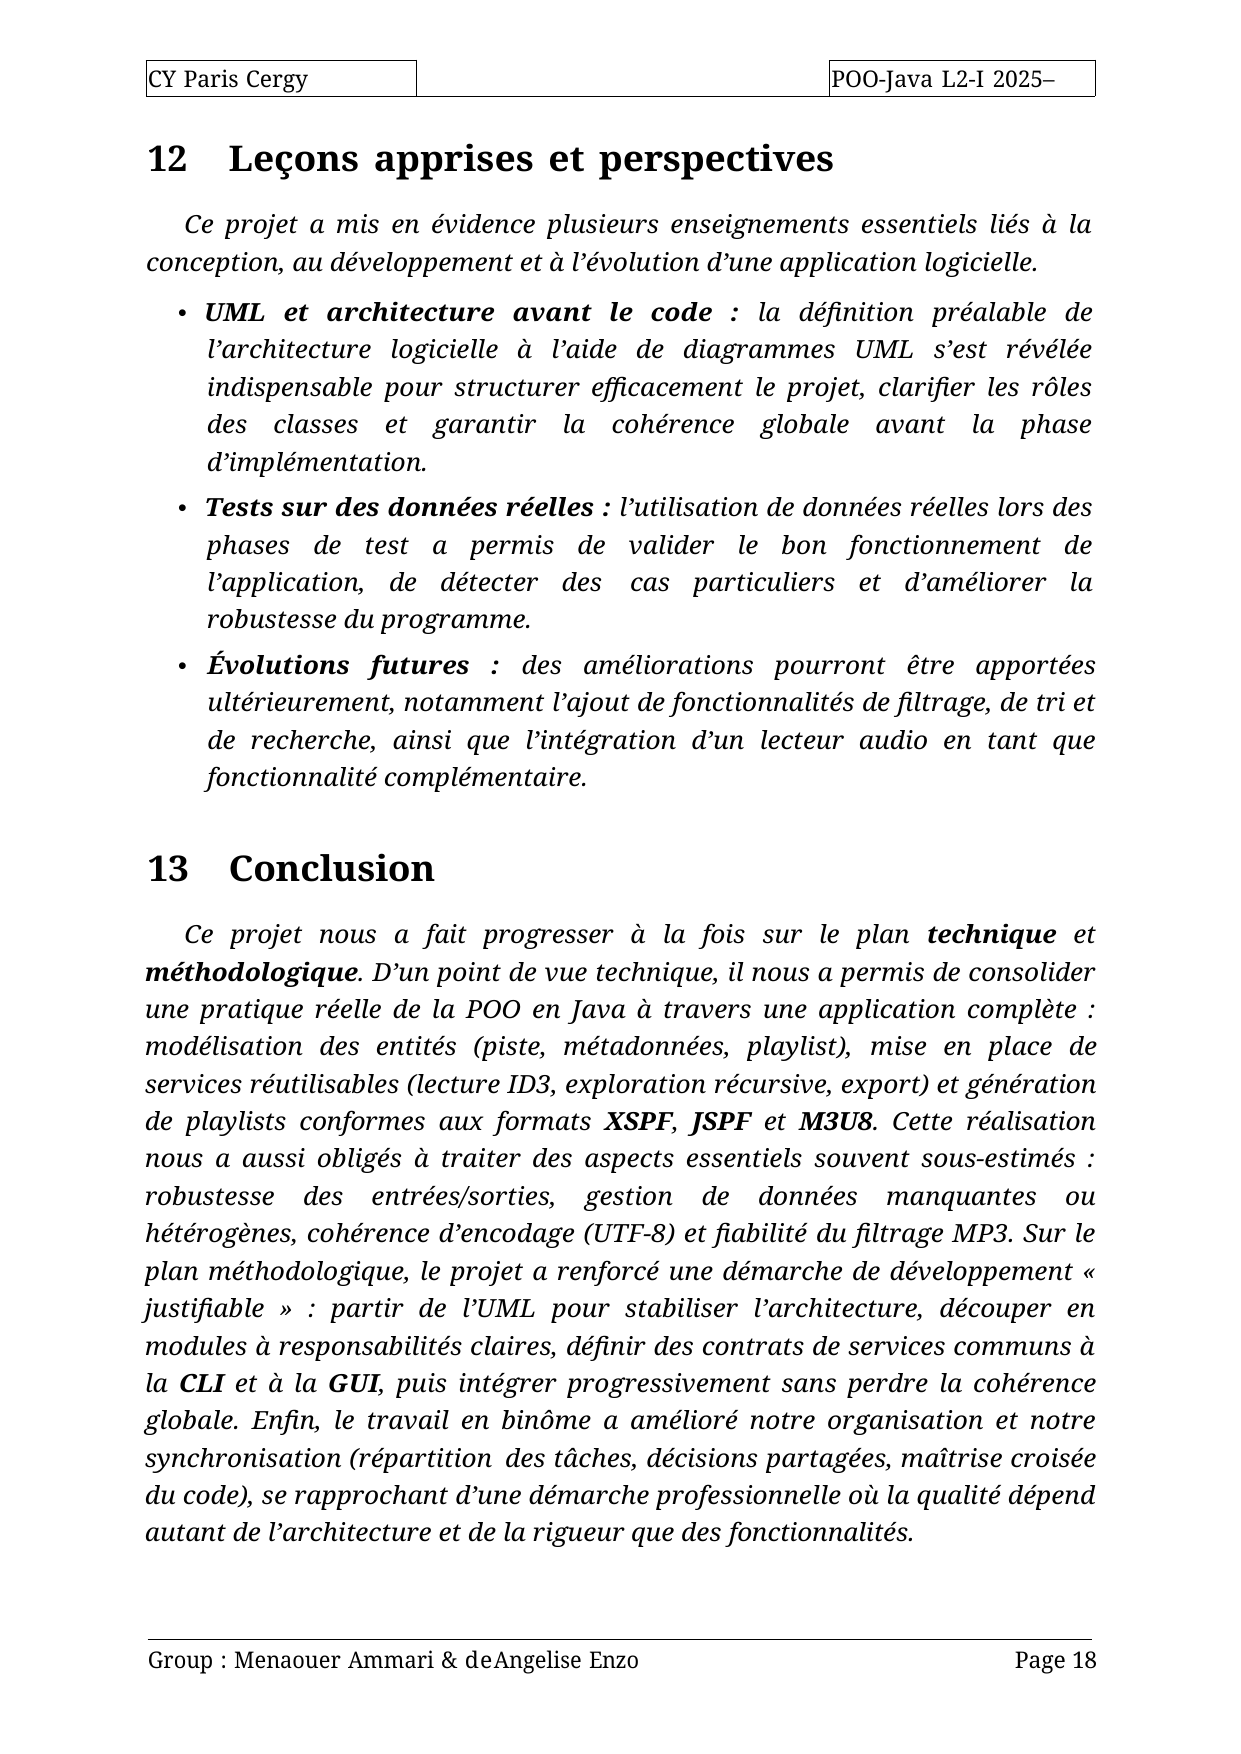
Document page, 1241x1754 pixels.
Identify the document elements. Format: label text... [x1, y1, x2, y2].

list Évolutions futures : des améliorations pourront être apportées ultérieurement, notamment l’ajout de fonctionnalités de filtrage, de tri et de recherche, ainsi que l’intégration d’un lecteur audio en tant que fonctionnalité complémentaire. [178, 648, 1096, 794]
text Ce projet a mis en évidence plusieurs enseignements essentiels liés à la conception, au développement et à l’évolution d’une application logicielle. [146, 207, 1093, 279]
list UML et architecture avant le code : la définition préalable de l’architecture logicielle à l’aide de diagrammes UML s’est révélée indispensable pour structurer efficacement le projet, clarifier les rôles des classes et garantir la cohérence globale avant la phase d’implémentation. [178, 295, 1093, 478]
text Ce projet nous a fait progresser à la fois sur le plan technique et méthodologique. D’un point de vue technique, il nous a permis de consolider une pratique réelle de la POO en Java à travers une application complète : modélisation des entités (piste, métadonnées, playlist), mise en place de services réutilisables (lecture ID3, exploration récursive, export) et génération de playlists conformes aux formats XSPF, JSPF et M3U8. Cette réalisation nous a aussi obligés à traiter des aspects essentiels souvent sous-estimés : robustesse des entrées/sorties, gestion de données manquantes ou hétérogènes, cohérence d’encodage (UTF-8) et fiabilité du filtrage MP3. Sur le plan méthodologique, le projet a renforcé une démarche de développement « justifiable » : partir de l’UML pour stabiliser l’architecture, découper en modules à responsabilités claires, définir des contrats de services communs à la CLI et à la GUI, puis intégrer progressivement sans perdre la cohérence globale. Enfin, le travail en binôme a amélioré notre organisation et notre synchronisation (répartition des tâches, décisions partagées, maîtrise croisée du code), se rapprochant d’une démarche professionnelle où la qualité dépend autant de l’architecture et de la rigueur que des fonctionnalités. [144, 917, 1097, 1549]
list Tests sur des données réelles : l’utilisation de données réelles lors des phases de test a permis de valider le bon fonctionnement de l’application, de détecter des cas particuliers et d’améliorer la robustesse du programme. [178, 490, 1093, 636]
subtitle Conclusion [147, 843, 1180, 892]
subtitle Leçons apprises et perspectives [147, 134, 1180, 182]
